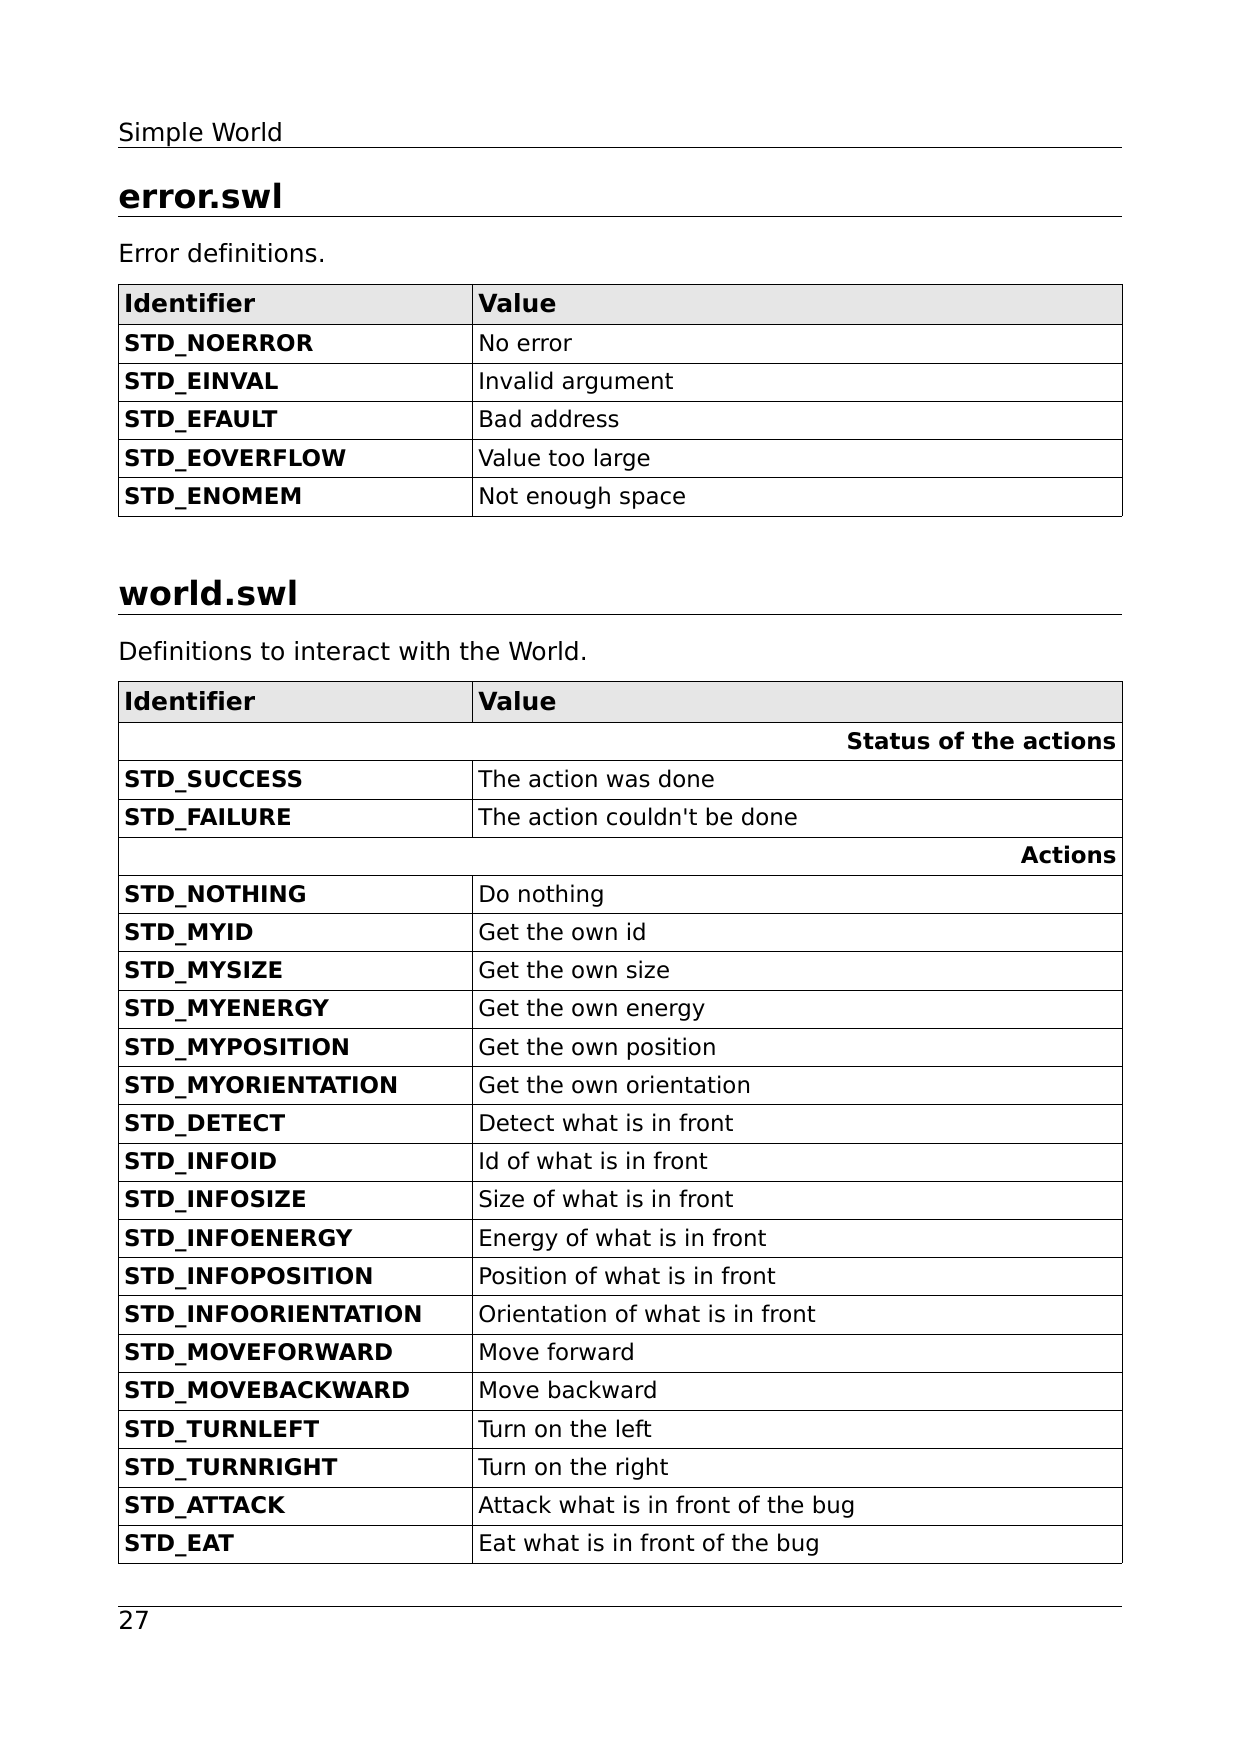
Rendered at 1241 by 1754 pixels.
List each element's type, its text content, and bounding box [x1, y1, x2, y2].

table_cell Id of what is in front [473, 1144, 1122, 1181]
table_cell Get the own energy [473, 991, 1122, 1028]
table_cell Orientation of what is in front [473, 1296, 1122, 1334]
table_cell STD_INFOPOSITION [119, 1258, 472, 1295]
table_cell Move forward [473, 1335, 1122, 1372]
table_cell Bad address [473, 402, 1122, 439]
table_cell STD_DETECT [119, 1105, 472, 1142]
table_cell Do nothing [473, 876, 1122, 913]
table_header Identifier [119, 682, 472, 722]
table_cell Get the own position [473, 1029, 1122, 1066]
table_cell The action couldn't be done [473, 800, 1122, 837]
table_cell STD_TURNRIGHT [119, 1449, 472, 1487]
table_cell STD_NOERROR [119, 325, 472, 363]
table_cell STD_MOVEFORWARD [119, 1335, 472, 1372]
table_cell Energy of what is in front [473, 1220, 1122, 1257]
title world.swl [118, 575, 1122, 614]
table_cell STD_NOTHING [119, 876, 472, 913]
table_cell STD_SUCCESS [119, 761, 472, 798]
text Definitions to interact with the World. [118, 637, 1122, 666]
table_cell STD_MOVEBACKWARD [119, 1373, 472, 1410]
table_cell STD_MYPOSITION [119, 1029, 472, 1066]
table_cell Detect what is in front [473, 1105, 1122, 1142]
table_cell Size of what is in front [473, 1182, 1122, 1219]
table_cell The action was done [473, 761, 1122, 798]
table_cell Move backward [473, 1373, 1122, 1410]
table_cell STD_MYENERGY [119, 991, 472, 1028]
table_cell Eat what is in front of the bug [473, 1526, 1122, 1563]
table_cell Not enough space [473, 478, 1122, 516]
table_cell STD_INFOENERGY [119, 1220, 472, 1257]
table_cell STD_EAT [119, 1526, 472, 1563]
table_cell STD_INFOORIENTATION [119, 1296, 472, 1334]
table_cell STD_FAILURE [119, 800, 472, 837]
table_cell Status of the actions [119, 723, 1122, 760]
table_cell Turn on the left [473, 1411, 1122, 1448]
table_cell STD_EFAULT [119, 402, 472, 439]
table_cell No error [473, 325, 1122, 363]
table_cell STD_MYSIZE [119, 952, 472, 989]
table_header Identifier [119, 285, 472, 324]
table_cell STD_ATTACK [119, 1488, 472, 1525]
table_cell Invalid argument [473, 364, 1122, 401]
table_cell STD_TURNLEFT [119, 1411, 472, 1448]
table_cell STD_MYORIENTATION [119, 1067, 472, 1104]
table_cell Attack what is in front of the bug [473, 1488, 1122, 1525]
text Error definitions. [118, 240, 1122, 269]
table_cell Value too large [473, 440, 1122, 477]
title error.swl [118, 177, 1122, 216]
table_cell Position of what is in front [473, 1258, 1122, 1295]
table_cell STD_MYID [119, 914, 472, 951]
table_cell STD_INFOID [119, 1144, 472, 1181]
table_cell Get the own size [473, 952, 1122, 989]
table_cell STD_INFOSIZE [119, 1182, 472, 1219]
table_cell Actions [119, 838, 1122, 875]
table_cell STD_EINVAL [119, 364, 472, 401]
table_cell Turn on the right [473, 1449, 1122, 1487]
table_cell Get the own orientation [473, 1067, 1122, 1104]
table_cell Get the own id [473, 914, 1122, 951]
table_cell STD_EOVERFLOW [119, 440, 472, 477]
table_cell STD_ENOMEM [119, 478, 472, 516]
table_header Value [473, 285, 1122, 324]
table_header Value [473, 682, 1122, 722]
